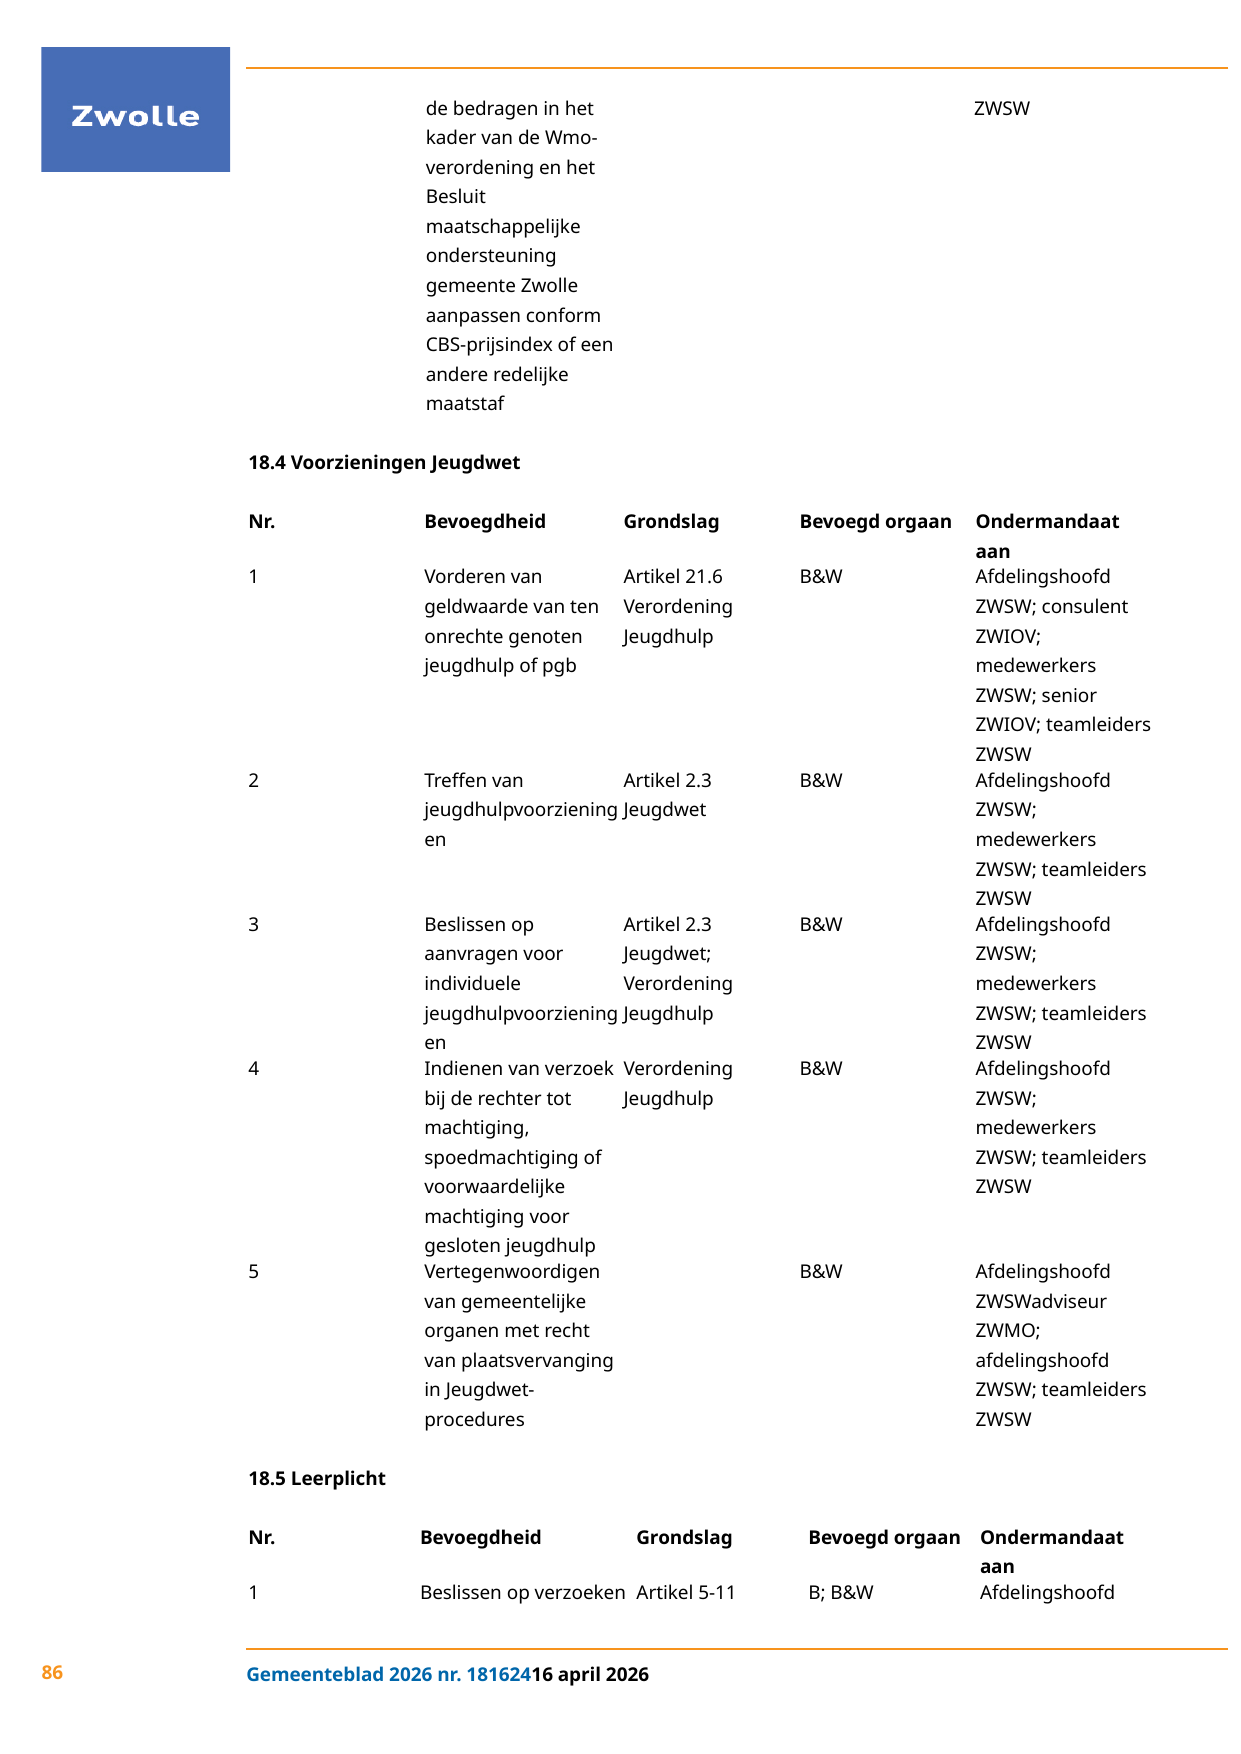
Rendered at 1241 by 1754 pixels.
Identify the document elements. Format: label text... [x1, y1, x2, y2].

table_cell ZWSW [974, 95, 1152, 416]
table_cell 1 [248, 1579, 420, 1605]
table_cell Afdelingshoofd ZWSWadviseur ZWMO; afdelingshoofd ZWSW; teamleiders ZWSW [975, 1258, 1152, 1432]
table_cell Beslissen op aanvragen voor individuele jeugdhulpvoorzieningen [424, 911, 623, 1055]
table_cell Artikel 2.3 Jeugdwet [623, 767, 799, 911]
table_cell B&W [799, 564, 975, 767]
table_cell Afdelingshoofd [980, 1579, 1152, 1605]
table_cell [248, 95, 426, 416]
table_header Bevoegd orgaan [799, 509, 975, 564]
table_cell 2 [248, 767, 424, 911]
table_cell B; B&W [808, 1579, 980, 1605]
table_header Ondermandaat aan [980, 1524, 1152, 1579]
table_cell Afdelingshoofd ZWSW; medewerkers ZWSW; teamleiders ZWSW [975, 767, 1152, 911]
table_cell Verordening Jeugdhulp [623, 1055, 799, 1258]
table_cell 1 [248, 564, 424, 767]
table_cell B&W [799, 1258, 975, 1432]
table_cell de bedragen in het kader van de Wmo-verordening en het Besluit maatschappelijke ondersteuning gemeente Zwolle aanpassen conform CBS-prijsindex of een andere redelijke maatstaf [426, 95, 619, 416]
text 18.4 Voorzieningen Jeugdwet [248, 449, 1152, 475]
table_cell Artikel 5-11 [636, 1579, 808, 1605]
table_cell Indienen van verzoek bij de rechter tot machtiging, spoedmachtiging of voorwaardelijke machtiging voor gesloten jeugdhulp [424, 1055, 623, 1258]
table_header Grondslag [636, 1524, 808, 1579]
table_cell [623, 1258, 799, 1432]
table_cell Treffen van jeugdhulpvoorzieningen [424, 767, 623, 911]
table_header Ondermandaat aan [975, 509, 1152, 564]
table_cell Afdelingshoofd ZWSW; medewerkers ZWSW; teamleiders ZWSW [975, 911, 1152, 1055]
table_cell [796, 95, 974, 416]
table_header Bevoegdheid [420, 1524, 636, 1579]
table_cell Beslissen op verzoeken [420, 1579, 636, 1605]
table_header Grondslag [623, 509, 799, 564]
table_cell 5 [248, 1258, 424, 1432]
table_cell [619, 95, 796, 416]
table_cell B&W [799, 1055, 975, 1258]
table_cell Artikel 2.3 Jeugdwet; Verordening Jeugdhulp [623, 911, 799, 1055]
table_cell 3 [248, 911, 424, 1055]
table_cell Vertegenwoordigen van gemeentelijke organen met recht van plaatsvervanging in Jeugdwet-procedures [424, 1258, 623, 1432]
picture [41, 47, 231, 172]
table_cell Artikel 21.6 Verordening Jeugdhulp [623, 564, 799, 767]
table_cell Afdelingshoofd ZWSW; medewerkers ZWSW; teamleiders ZWSW [975, 1055, 1152, 1258]
table_header Nr. [248, 1524, 420, 1579]
table_header Nr. [248, 509, 424, 564]
table_header Bevoegdheid [424, 509, 623, 564]
table_cell Afdelingshoofd ZWSW; consulent ZWIOV; medewerkers ZWSW; senior ZWIOV; teamleiders ZWSW [975, 564, 1152, 767]
table_cell B&W [799, 767, 975, 911]
table_cell 4 [248, 1055, 424, 1258]
text 18.5 Leerplicht [248, 1465, 1152, 1491]
table_cell B&W [799, 911, 975, 1055]
table_header Bevoegd orgaan [808, 1524, 980, 1579]
table_cell Vorderen van geldwaarde van ten onrechte genoten jeugdhulp of pgb [424, 564, 623, 767]
